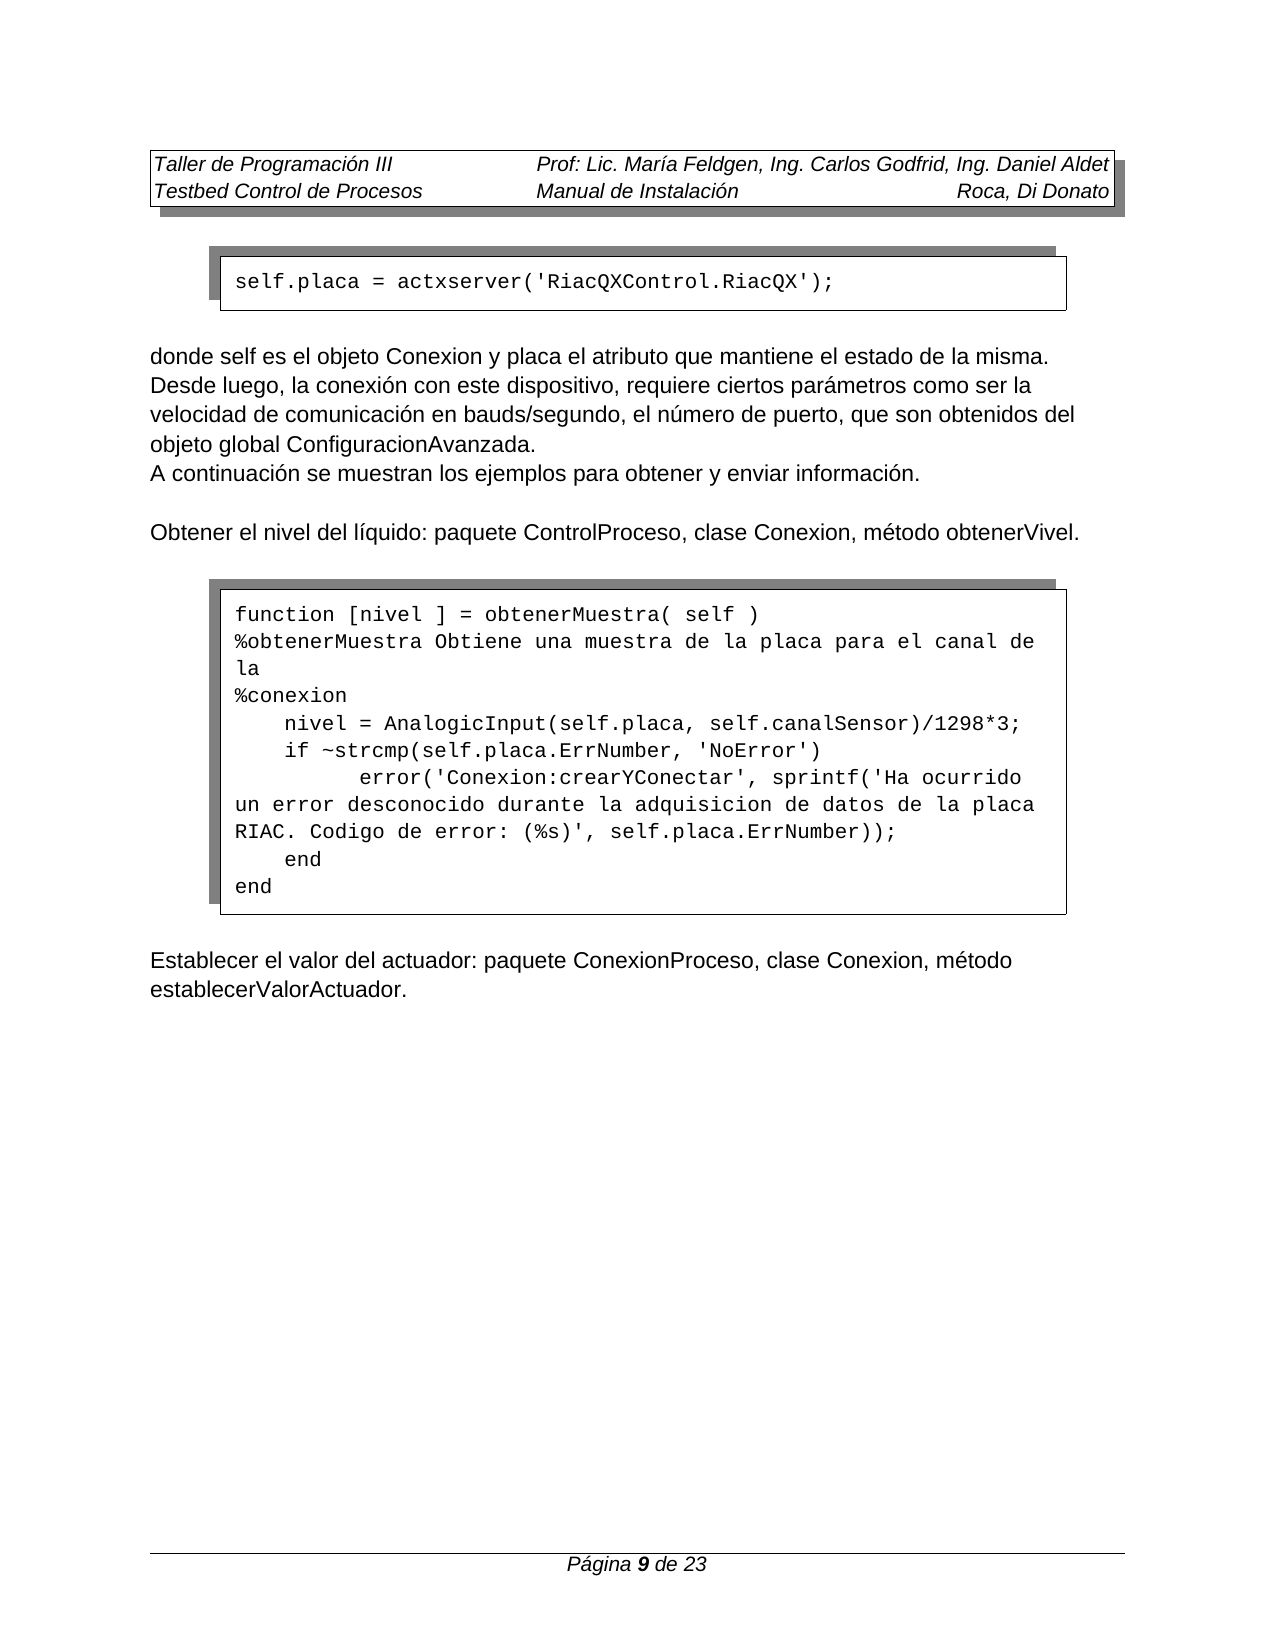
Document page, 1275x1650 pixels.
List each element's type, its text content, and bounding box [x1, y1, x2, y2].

text nivel = AnalogicInput(self.placa, self.canalSensor)/1298*3; [221, 698, 1066, 725]
text error('Conexion:crearYConectar', sprintf('Ha ocurrido un error desconocido durante la adquisicion de datos de la placa RIAC. Codigo de error: (%s)', self.placa.ErrNumber)); [221, 752, 1066, 834]
text if ~strcmp(self.placa.ErrNumber, 'NoError') [221, 725, 1066, 752]
text Obtener el nivel del líquido: paquete ControlProceso, clase Conexion, método obtenerVivel. [150, 520, 1125, 545]
text Establecer el valor del actuador: paquete ConexionProceso, clase Conexion, método establecerValorActuador. [150, 947, 1125, 1002]
text function [nivel ] = obtenerMuestra( self ) [221, 590, 1066, 616]
text end [221, 861, 1066, 914]
text A continuación se muestran los ejemplos para obtener y enviar información. [150, 461, 1125, 487]
text self.placa = actxserver('RiacQXControl.RiacQX'); [221, 257, 1066, 310]
text donde self es el objeto Conexion y placa el atributo que mantiene el estado de la misma. [150, 343, 1125, 369]
text %conexion [221, 671, 1066, 698]
text Desde luego, la conexión con este dispositivo, requiere ciertos parámetros como ser la velocidad de comunicación en bauds/segundo, el número de puerto, que son obtenidos del objeto global ConfiguracionAvanzada. [150, 373, 1125, 457]
text end [221, 834, 1066, 861]
text %obtenerMuestra Obtiene una muestra de la placa para el canal de la [221, 616, 1066, 671]
